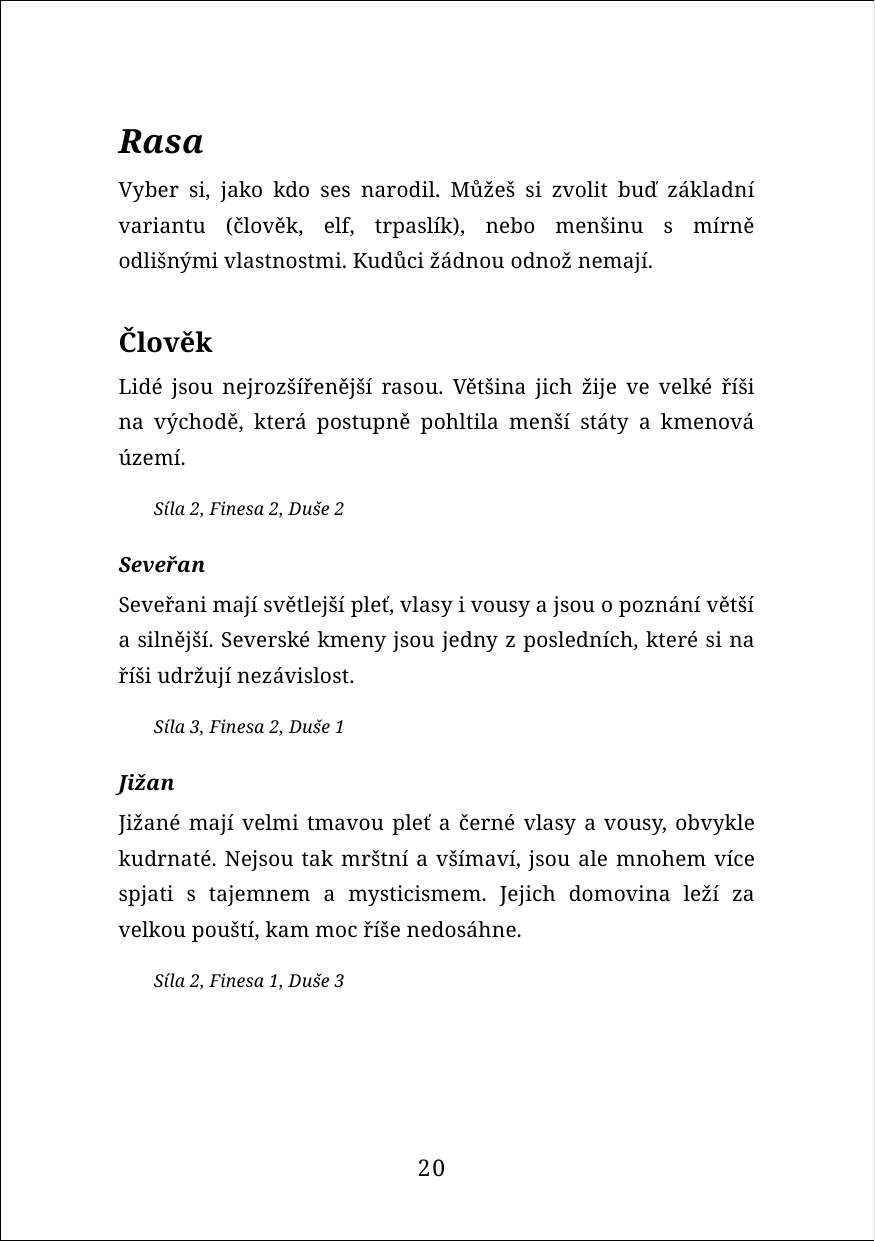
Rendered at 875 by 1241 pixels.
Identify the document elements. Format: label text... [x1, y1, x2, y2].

text Vyber si, jako kdo ses narodil. Můžeš si zvolit buď základní variantu (člověk, elf, trpaslík), nebo menšinu s mírně odlišnými vlastnostmi. Kudůci žádnou odnož nemají. [118, 175, 756, 275]
list Síla 2, Finesa 1, Duše 3 [154, 968, 756, 992]
subtitle Rasa [118, 118, 756, 164]
text Seveřani mají světlejší pleť, vlasy i vousy a jsou o poznání větší a silnější. Severské kmeny jsou jedny z posledních, které si na říši udržují nezávislost. [118, 590, 756, 689]
subtitle Seveřan [118, 550, 756, 578]
subtitle Člověk [118, 323, 756, 360]
list Síla 2, Finesa 2, Duše 2 [154, 496, 756, 520]
subtitle Jižan [118, 768, 756, 796]
text Lidé jsou nejrozšířenější rasou. Většina jich žije ve velké říši na východě, která postupně pohltila menší státy a kmenová území. [118, 372, 756, 471]
text Jižané mají velmi tmavou pleť a černé vlasy a vousy, obvykle kudrnaté. Nejsou tak mrštní a všímaví, jsou ale mnohem více spjati s tajemnem a mysticismem. Jejich domovina leží za velkou pouští, kam moc říše nedosáhne. [118, 808, 756, 943]
list Síla 3, Finesa 2, Duše 1 [154, 714, 756, 738]
